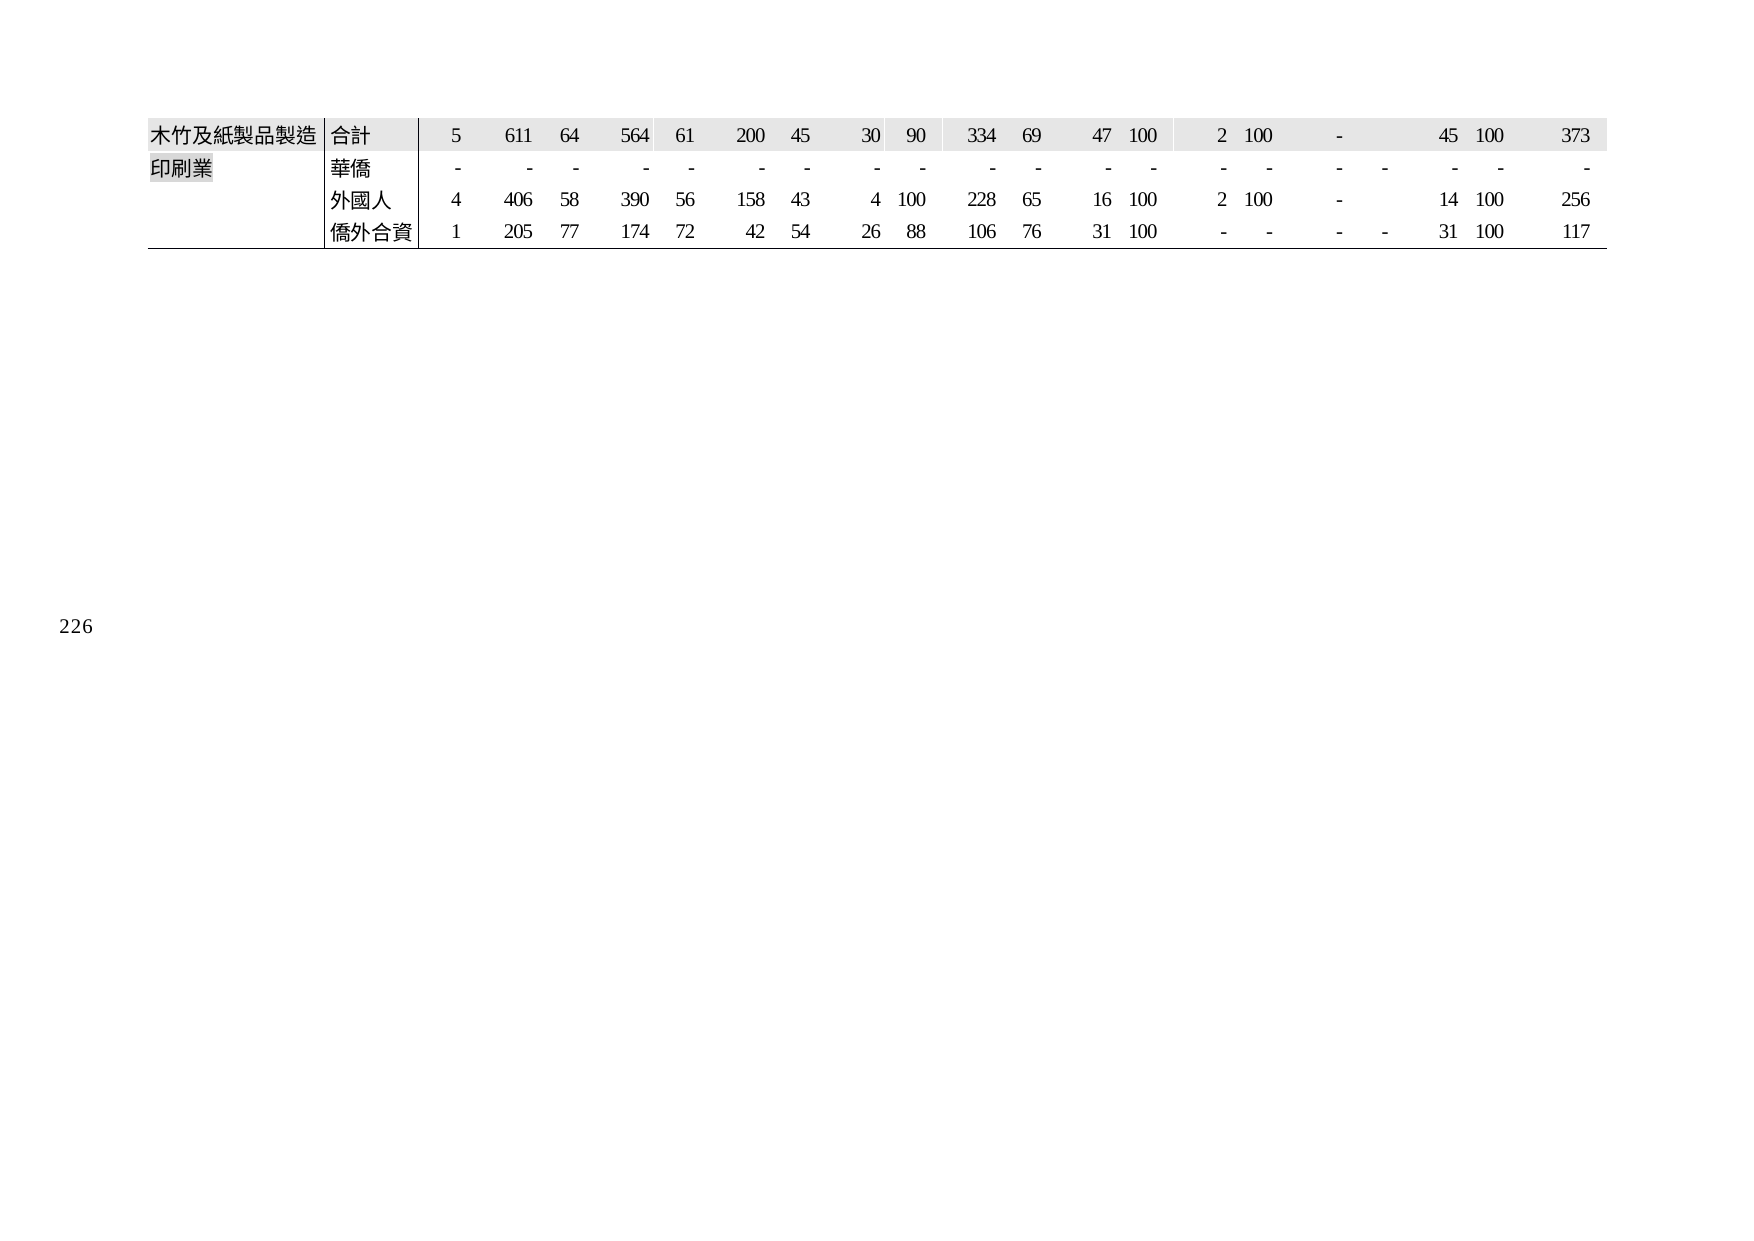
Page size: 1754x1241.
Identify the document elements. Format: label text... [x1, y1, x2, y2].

table_cell [1347, 118, 1405, 151]
table_cell 373 [1520, 118, 1607, 151]
table_cell - [1231, 151, 1289, 183]
table_cell - [1289, 151, 1347, 183]
table_cell 61 [654, 118, 711, 151]
table_cell - [478, 151, 537, 183]
table_cell 4 [827, 184, 884, 216]
table_cell 334 [943, 118, 1000, 151]
table_cell 72 [654, 216, 711, 248]
table_cell 117 [1520, 216, 1607, 248]
table_cell 90 [885, 118, 942, 151]
table_cell 31 [1405, 216, 1462, 248]
table_cell 100 [1462, 118, 1520, 151]
table_cell 200 [711, 118, 769, 151]
table_cell - [1000, 151, 1058, 183]
table_cell 2 [1174, 184, 1231, 216]
table_cell 1 [419, 216, 478, 248]
table_cell 木竹及紙製品製造 [148, 118, 324, 151]
table_cell 69 [1000, 118, 1058, 151]
table_cell [1347, 184, 1405, 216]
table_cell 14 [1405, 184, 1462, 216]
table_cell 611 [478, 118, 537, 151]
table_cell - [1116, 151, 1173, 183]
table_cell - [1289, 216, 1347, 248]
table_cell 77 [537, 216, 596, 248]
table_cell 華僑 [325, 151, 418, 183]
table_cell - [1347, 151, 1405, 183]
table_cell - [1289, 184, 1347, 216]
table_cell - [1058, 151, 1116, 183]
table_cell 158 [711, 184, 769, 216]
table_cell - [1174, 216, 1231, 248]
table_cell [148, 184, 324, 216]
table_cell 100 [1462, 184, 1520, 216]
table_cell - [885, 151, 942, 183]
table_cell 65 [1000, 184, 1058, 216]
table_cell 228 [943, 184, 1000, 216]
table_cell [148, 216, 324, 248]
table_cell 印刷業 [148, 151, 324, 183]
table_cell 406 [478, 184, 537, 216]
table_cell 106 [943, 216, 1000, 248]
table_cell 88 [885, 216, 942, 248]
table_cell 100 [1462, 216, 1520, 248]
table_cell 47 [1058, 118, 1116, 151]
table_cell - [654, 151, 711, 183]
table_cell 合計 [325, 118, 418, 151]
table_cell 43 [769, 184, 827, 216]
table_cell - [943, 151, 1000, 183]
table_cell - [827, 151, 884, 183]
table_cell 100 [885, 184, 942, 216]
table_cell 100 [1116, 216, 1173, 248]
table_cell 64 [537, 118, 596, 151]
table_cell 僑外合資 [325, 216, 418, 248]
table_cell - [711, 151, 769, 183]
table_cell 100 [1231, 118, 1289, 151]
table_cell 56 [654, 184, 711, 216]
table_cell - [769, 151, 827, 183]
table_cell 26 [827, 216, 884, 248]
table_cell 5 [419, 118, 478, 151]
table_cell - [537, 151, 596, 183]
table_cell - [1174, 151, 1231, 183]
table_cell 76 [1000, 216, 1058, 248]
table_cell - [1347, 216, 1405, 248]
table_cell 100 [1231, 184, 1289, 216]
table_cell 30 [827, 118, 884, 151]
table_cell 45 [1405, 118, 1462, 151]
table_cell 31 [1058, 216, 1116, 248]
table_cell 16 [1058, 184, 1116, 216]
table_cell 174 [596, 216, 653, 248]
table_cell - [1520, 151, 1607, 183]
table_cell 54 [769, 216, 827, 248]
table_cell - [1462, 151, 1520, 183]
table_cell 256 [1520, 184, 1607, 216]
table_cell 2 [1174, 118, 1231, 151]
table_cell 205 [478, 216, 537, 248]
table_cell - [419, 151, 478, 183]
table_cell - [596, 151, 653, 183]
table_cell - [1231, 216, 1289, 248]
table_cell 390 [596, 184, 653, 216]
table_cell 58 [537, 184, 596, 216]
table_cell 外國人 [325, 184, 418, 216]
table_cell - [1405, 151, 1462, 183]
table_cell 100 [1116, 184, 1173, 216]
table_cell - [1289, 118, 1347, 151]
table_cell 564 [596, 118, 653, 151]
table_cell 45 [769, 118, 827, 151]
table_cell 4 [419, 184, 478, 216]
table_cell 100 [1116, 118, 1173, 151]
table_cell 42 [711, 216, 769, 248]
